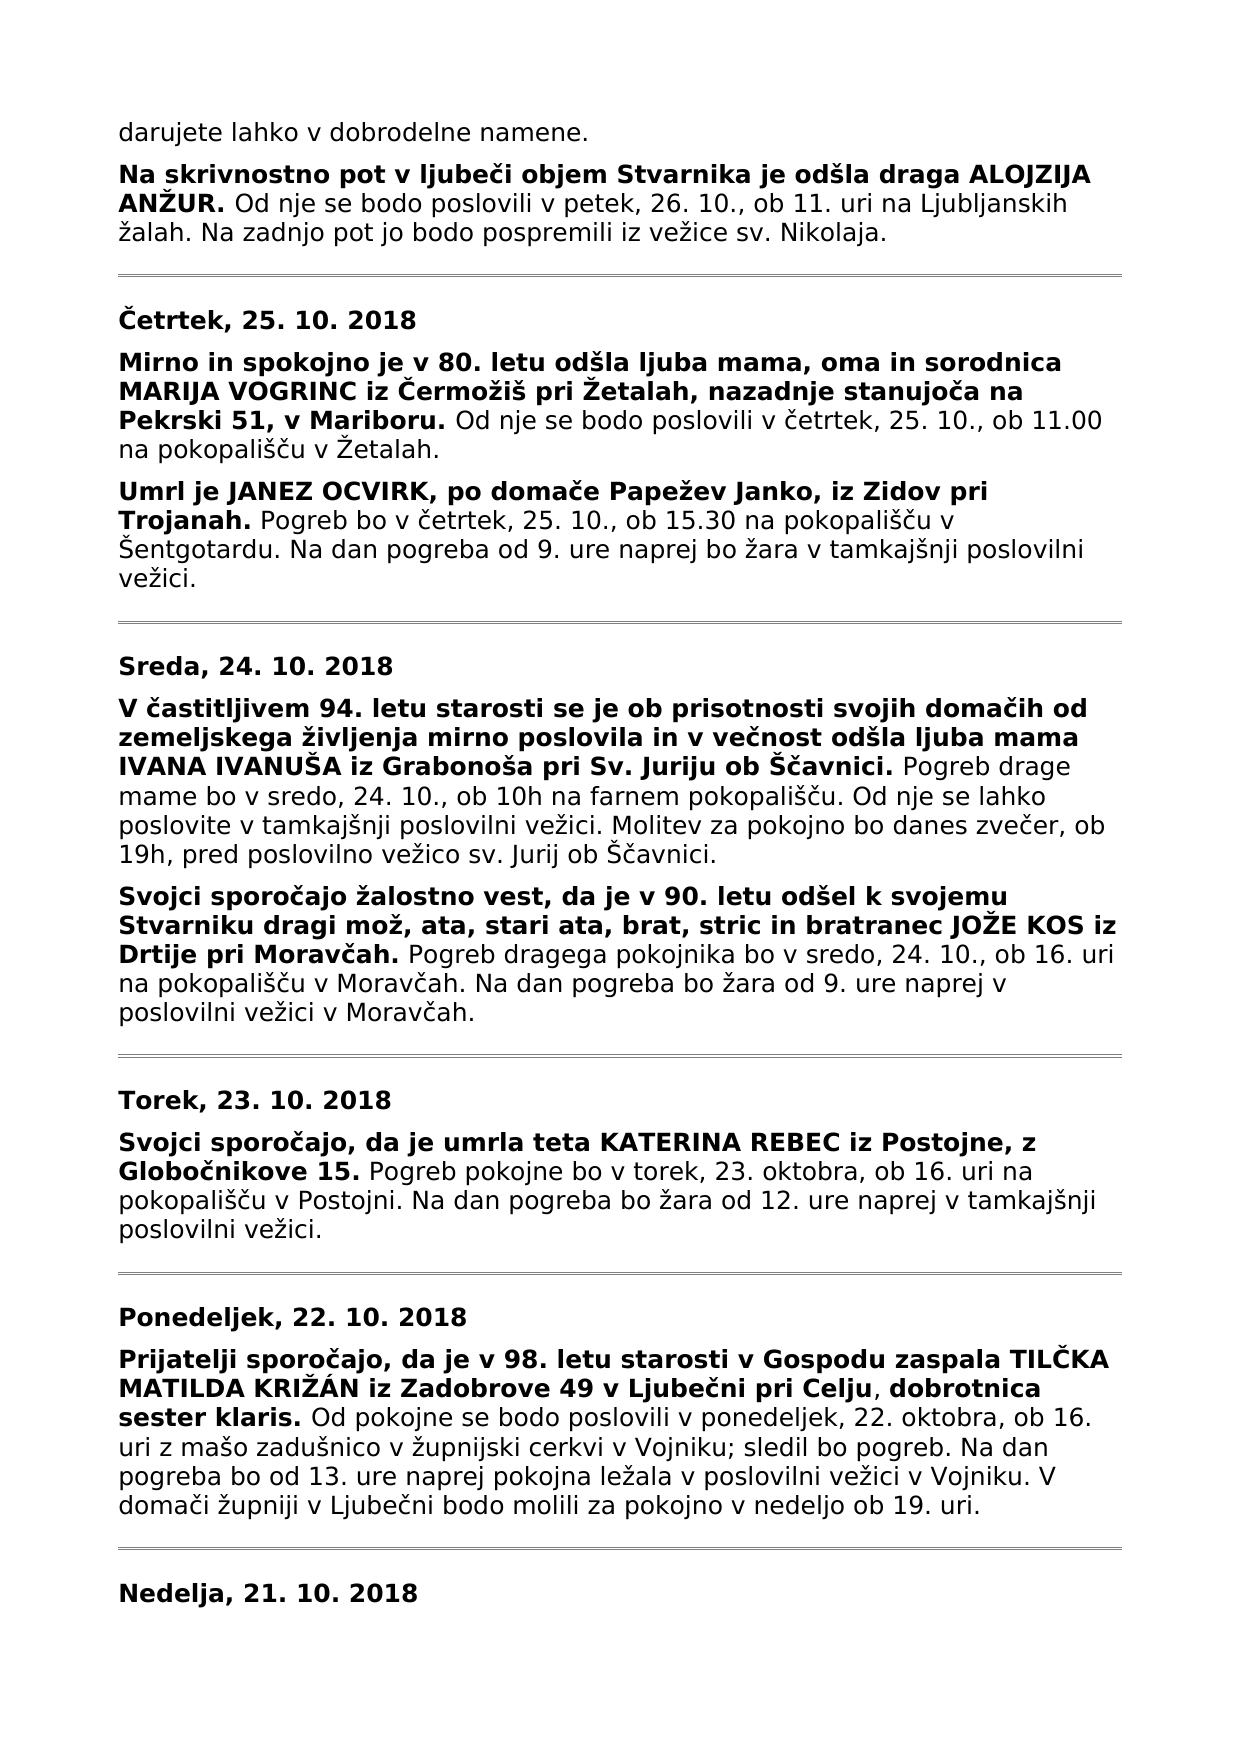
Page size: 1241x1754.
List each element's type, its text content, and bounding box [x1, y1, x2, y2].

text Mirno in spokojno je v 80. letu odšla ljuba mama, oma in sorodnica MARIJA VOGRINC iz Čermožiš pri Žetalah, nazadnje stanujoča na Pekrski 51, v Mariboru. Od nje se bodo poslovili v četrtek, 25. 10., ob 11.00 na pokopališču v Žetalah. [118, 348, 1122, 464]
text Prijatelji sporočajo, da je v 98. letu starosti v Gospodu zaspala TILČKA MATILDA KRIŽÁN iz Zadobrove 49 v Ljubečni pri Celju, dobrotnica sester klaris. Od pokojne se bodo poslovili v ponedeljek, 22. oktobra, ob 16. uri z mašo zadušnico v župnijski cerkvi v Vojniku; sledil bo pogreb. Na dan pogreba bo od 13. ure naprej pokojna ležala v poslovilni vežici v Vojniku. V domači župniji v Ljubečni bodo molili za pokojno v nedeljo ob 19. uri. [118, 1345, 1122, 1520]
text Umrl je JANEZ OCVIRK, po domače Papežev Janko, iz Zidov pri Trojanah. Pogreb bo v četrtek, 25. 10., ob 15.30 na pokopališču v Šentgotardu. Na dan pogreba od 9. ure naprej bo žara v tamkajšnji poslovilni vežici. [118, 477, 1122, 594]
text Četrtek, 25. 10. 2018 [118, 306, 1122, 335]
text Na skrivnostno pot v ljubeči objem Stvarnika je odšla draga ALOJZIJA ANŽUR. Od nje se bodo poslovili v petek, 26. 10., ob 11. uri na Ljubljanskih žalah. Na zadnjo pot jo bodo pospremili iz vežice sv. Nikolaja. [118, 160, 1122, 247]
text V častitljivem 94. letu starosti se je ob prisotnosti svojih domačih od zemeljskega življenja mirno poslovila in v večnost odšla ljuba mama IVANA IVANUŠA iz Grabonoša pri Sv. Juriju ob Ščavnici. Pogreb drage mame bo v sredo, 24. 10., ob 10h na farnem pokopališču. Od nje se lahko poslovite v tamkajšnji poslovilni vežici. Molitev za pokojno bo danes zvečer, ob 19h, pred poslovilno vežico sv. Jurij ob Ščavnici. [118, 694, 1122, 869]
text Svojci sporočajo žalostno vest, da je v 90. letu odšel k svojemu Stvarniku dragi mož, ata, stari ata, brat, stric in bratranec JOŽE KOS iz Drtije pri Moravčah. Pogreb dragega pokojnika bo v sredo, 24. 10., ob 16. uri na pokopališču v Moravčah. Na dan pogreba bo žara od 9. ure naprej v poslovilni vežici v Moravčah. [118, 882, 1122, 1027]
text Sreda, 24. 10. 2018 [118, 652, 1122, 682]
text Svojci sporočajo, da je umrla teta KATERINA REBEC iz Postojne, z Globočnikove 15. Pogreb pokojne bo v torek, 23. oktobra, ob 16. uri na pokopališču v Postojni. Na dan pogreba bo žara od 12. ure naprej v tamkajšnji poslovilni vežici. [118, 1128, 1122, 1245]
text darujete lahko v dobrodelne namene. [118, 118, 1122, 147]
text Torek, 23. 10. 2018 [118, 1086, 1122, 1116]
text Nedelja, 21. 10. 2018 [118, 1579, 1122, 1608]
text Ponedeljek, 22. 10. 2018 [118, 1303, 1122, 1333]
